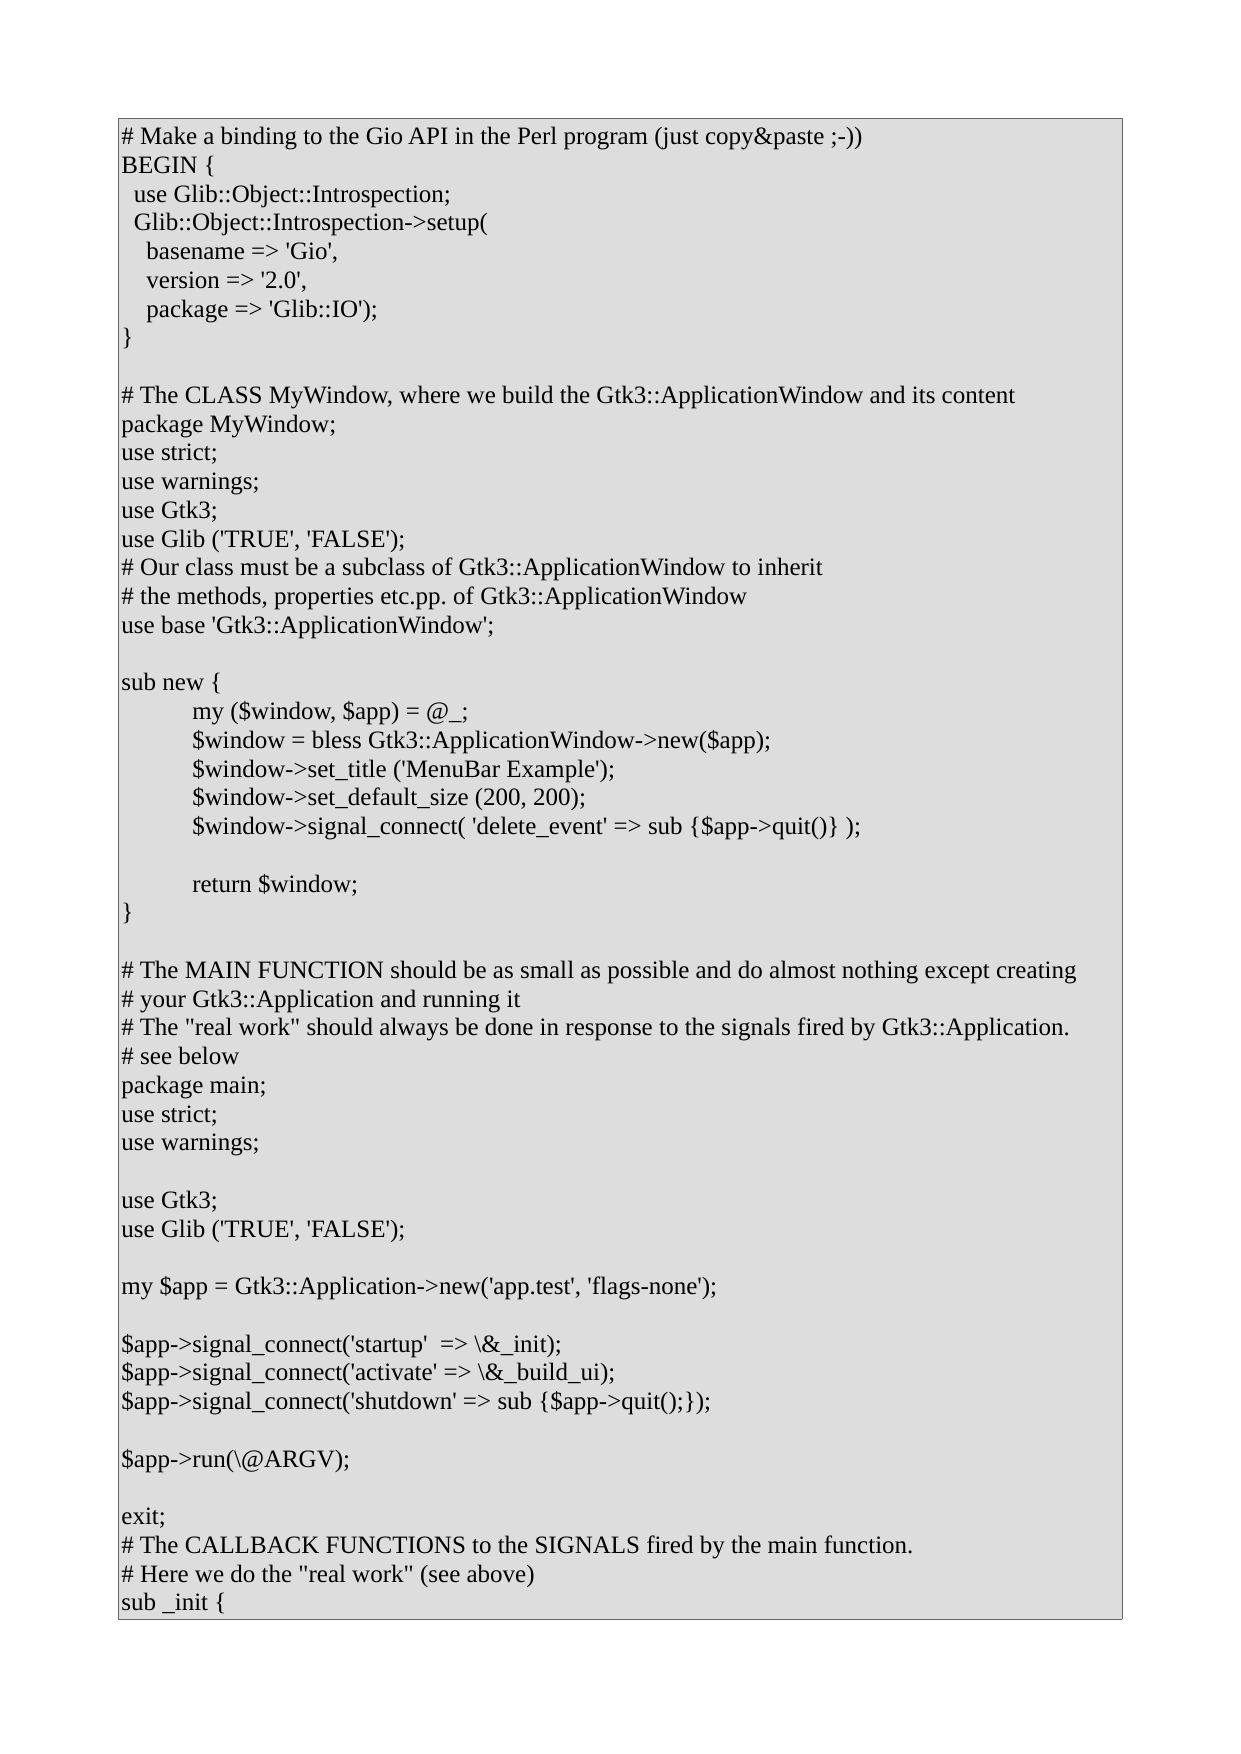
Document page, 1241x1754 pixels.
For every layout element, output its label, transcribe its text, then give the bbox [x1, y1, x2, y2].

text $window->signal_connect( 'delete_event' => sub {$app->quit()} ); [119, 808, 1122, 837]
text } [119, 894, 1122, 923]
text # The "real work" should always be done in response to the signals fired by Gtk3::Application. [119, 1009, 1122, 1038]
text sub _init { [119, 1584, 1122, 1619]
text # The CALLBACK FUNCTIONS to the SIGNALS fired by the main function. [119, 1527, 1122, 1556]
text package main; [119, 1067, 1122, 1096]
text use Glib::Object::Introspection; [119, 176, 1122, 204]
text # your Gtk3::Application and running it [119, 981, 1122, 1009]
text use strict; [119, 1096, 1122, 1124]
text $app->signal_connect('shutdown' => sub {$app->quit();}); [119, 1383, 1122, 1412]
text basename => 'Gio', [119, 233, 1122, 262]
text my $app = Gtk3::Application->new('app.test', 'flags-none'); [119, 1268, 1122, 1297]
text package => 'Glib::IO'); [119, 291, 1122, 319]
text $window->set_default_size (200, 200); [119, 779, 1122, 808]
text use Gtk3; [119, 492, 1122, 521]
text # The CLASS MyWindow, where we build the Gtk3::ApplicationWindow and its content [119, 377, 1122, 406]
text use warnings; [119, 463, 1122, 492]
text BEGIN { [119, 147, 1122, 176]
text use Gtk3; [119, 1182, 1122, 1211]
text use warnings; [119, 1124, 1122, 1153]
text version => '2.0', [119, 262, 1122, 291]
text $app->signal_connect('startup' => \&_init); [119, 1326, 1122, 1354]
text # Make a binding to the Gio API in the Perl program (just copy&paste ;-)) [119, 119, 1122, 147]
text # The MAIN FUNCTION should be as small as possible and do almost nothing except creating [119, 952, 1122, 981]
text $window->set_title ('MenuBar Example'); [119, 751, 1122, 779]
text exit; [119, 1498, 1122, 1527]
text my ($window, $app) = @_; [119, 693, 1122, 722]
text use Glib ('TRUE', 'FALSE'); [119, 1211, 1122, 1239]
text $app->run(\@ARGV); [119, 1441, 1122, 1469]
text use strict; [119, 434, 1122, 463]
text return $window; [119, 866, 1122, 894]
text use Glib ('TRUE', 'FALSE'); [119, 521, 1122, 549]
text package MyWindow; [119, 406, 1122, 434]
text $window = bless Gtk3::ApplicationWindow->new($app); [119, 722, 1122, 751]
text use base 'Gtk3::ApplicationWindow'; [119, 607, 1122, 636]
text Glib::Object::Introspection->setup( [119, 204, 1122, 233]
text $app->signal_connect('activate' => \&_build_ui); [119, 1354, 1122, 1383]
text # see below [119, 1038, 1122, 1067]
text # the methods, properties etc.pp. of Gtk3::ApplicationWindow [119, 578, 1122, 607]
text sub new { [119, 664, 1122, 693]
text # Our class must be a subclass of Gtk3::ApplicationWindow to inherit [119, 549, 1122, 578]
text # Here we do the "real work" (see above) [119, 1556, 1122, 1584]
text } [119, 319, 1122, 348]
